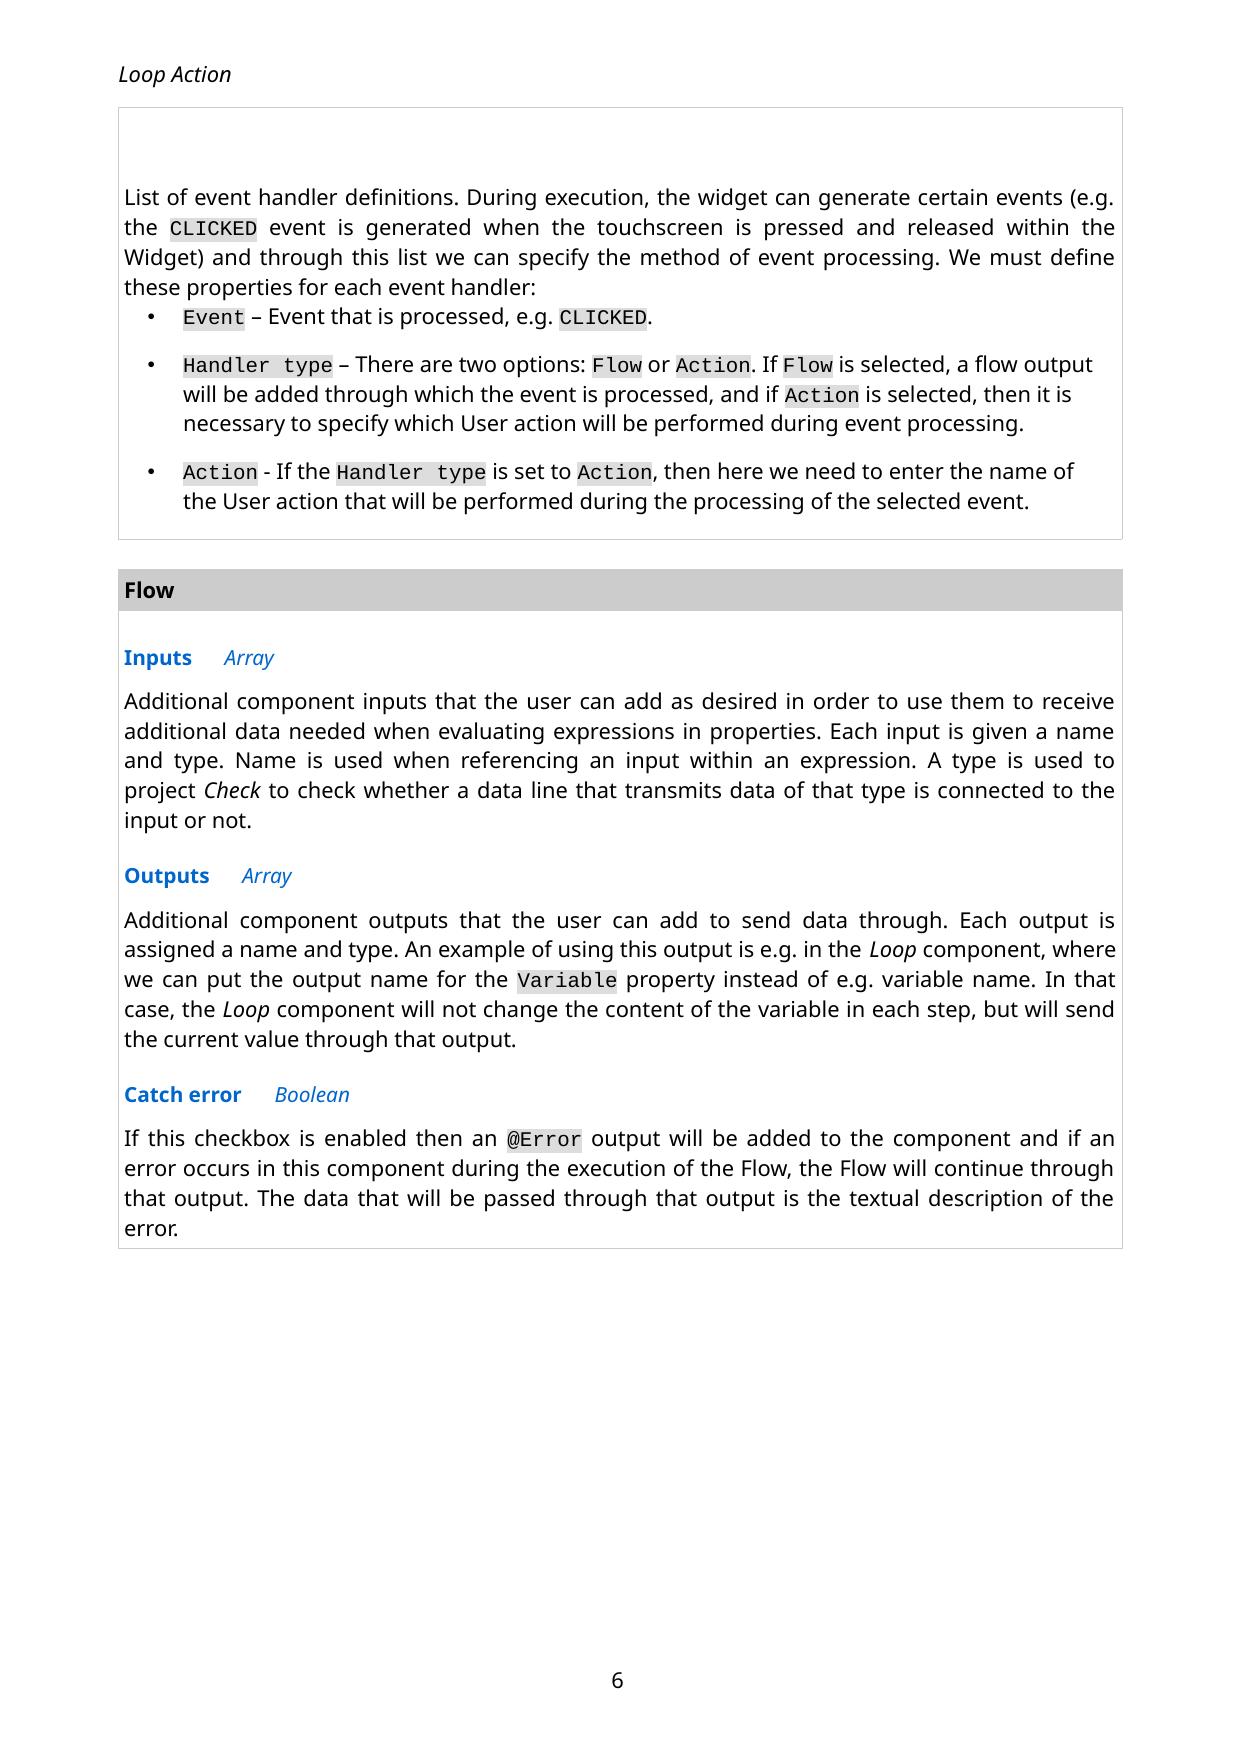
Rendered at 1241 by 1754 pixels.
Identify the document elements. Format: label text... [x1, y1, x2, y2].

table_cell List of event handler definitions. During execution, the widget can generate certain events (e.g. the CLICKED event is generated when the touchscreen is pressed and released within the Widget) and through this list we can specify the method of event processing. We must define these properties for each event handler: Event – Event that is processed, e.g. CLICKED. Handler type – There are two options: Flow or Action. If Flow is selected, a flow output will be added through which the event is processed, and if Action is selected, then it is necessary to specify which User action will be performed during event processing. Action - If the Handler type is set to Action, then here we need to enter the name of the User action that will be performed during the processing of the selected event. [119, 108, 1122, 539]
table_cell Inputs Array Additional component inputs that the user can add as desired in order to use them to receive additional data needed when evaluating expressions in properties. Each input is given a name and type. Name is used when referencing an input within an expression. A type is used to project Check to check whether a data line that transmits data of that type is connected to the input or not. Outputs Array Additional component outputs that the user can add to send data through. Each output is assigned a name and type. An example of using this output is e.g. in the Loop component, where we can put the output name for the Variable property instead of e.g. variable name. In that case, the Loop component will not change the content of the variable in each step, but will send the current value through that output. Catch error Boolean If this checkbox is enabled then an @Error output will be added to the component and if an error occurs in this component during the execution of the Flow, the Flow will continue through that output. The data that will be passed through that output is the textual description of the error. [119, 611, 1122, 1248]
table_header Flow [119, 570, 1122, 610]
